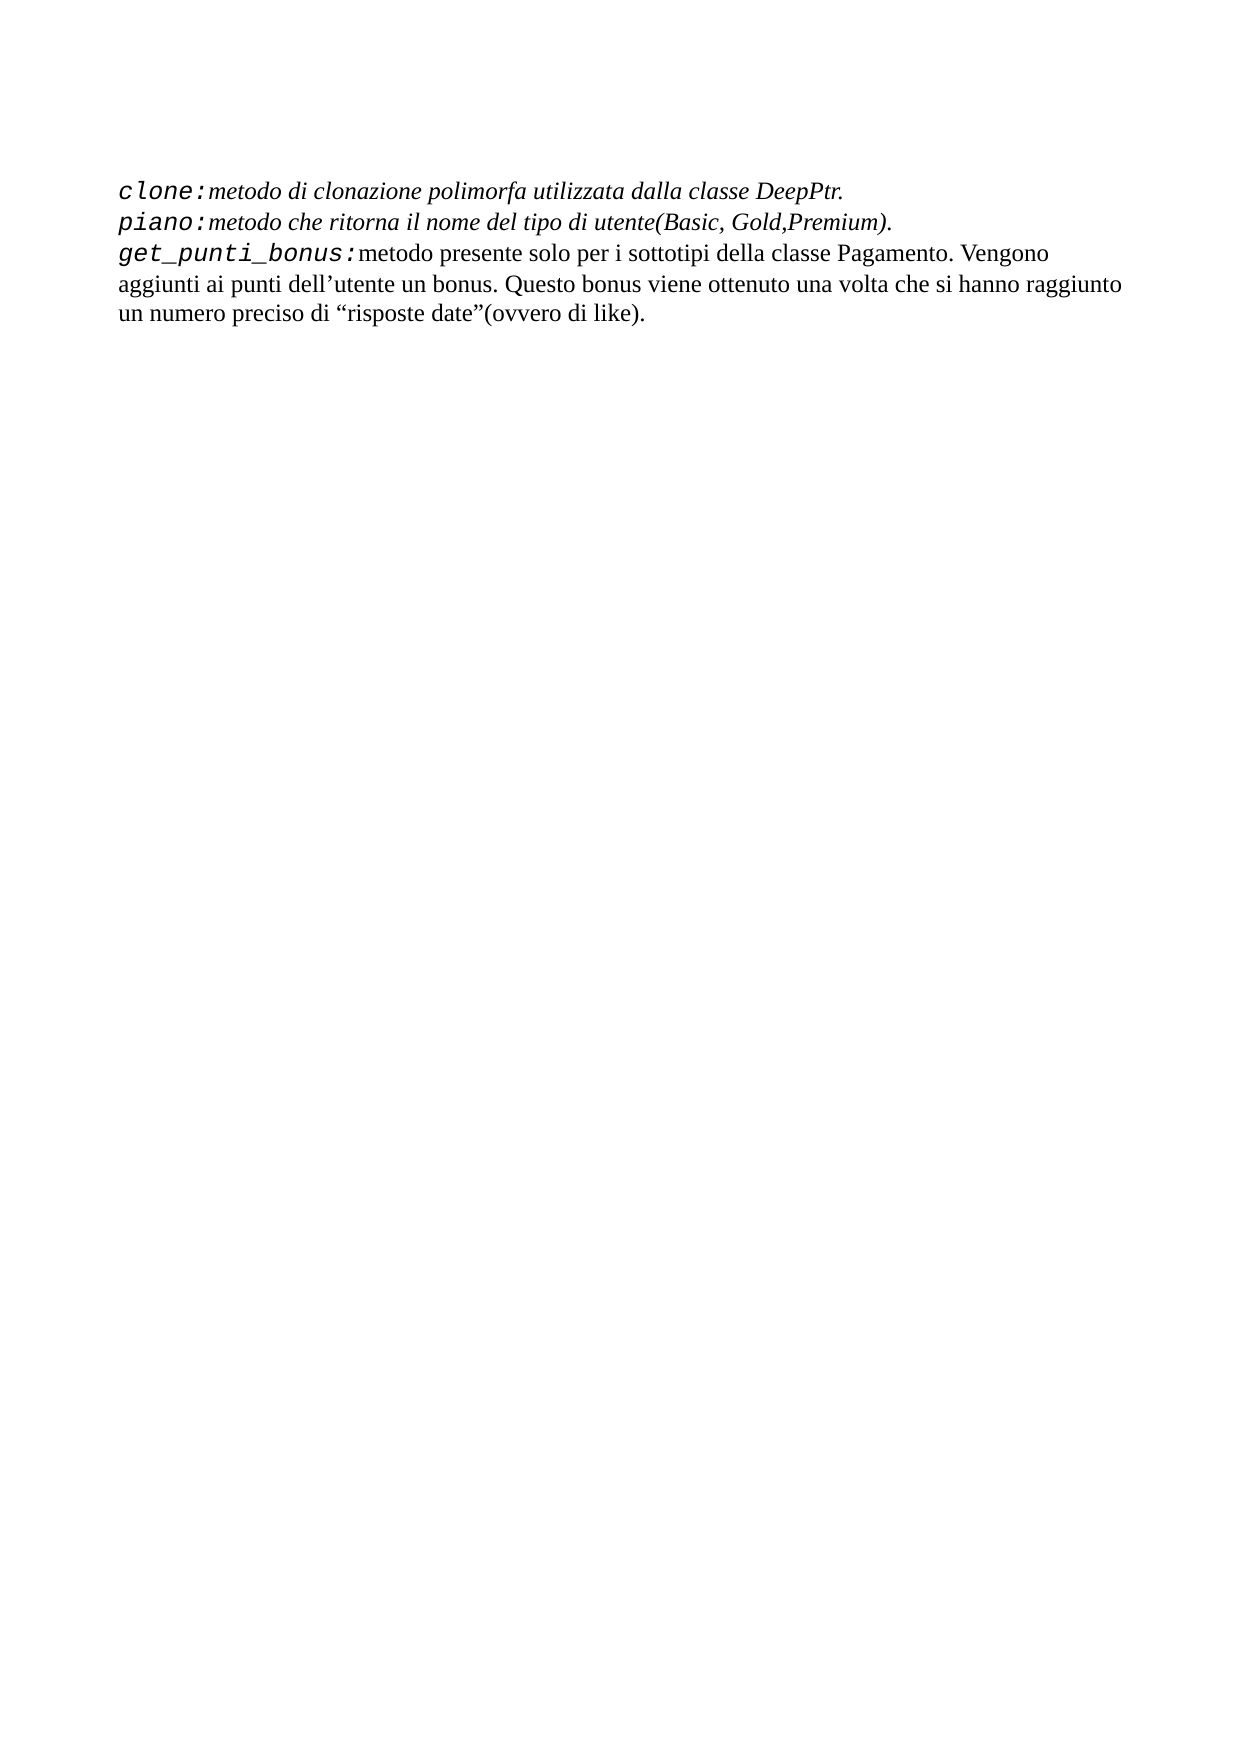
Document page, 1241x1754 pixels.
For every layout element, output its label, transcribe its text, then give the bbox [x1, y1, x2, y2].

text get_punti_bonus:metodo presente solo per i sottotipi della classe Pagamento. Vengono aggiunti ai punti dell’utente un bonus. Questo bonus viene ottenuto una volta che si hanno raggiunto un numero preciso di “risposte date”(ovvero di like). [118, 238, 1122, 326]
text clone:metodo di clonazione polimorfa utilizzata dalla classe DeepPtr. [118, 176, 1122, 207]
text piano:metodo che ritorna il nome del tipo di utente(Basic, Gold,Premium). [118, 207, 1122, 238]
